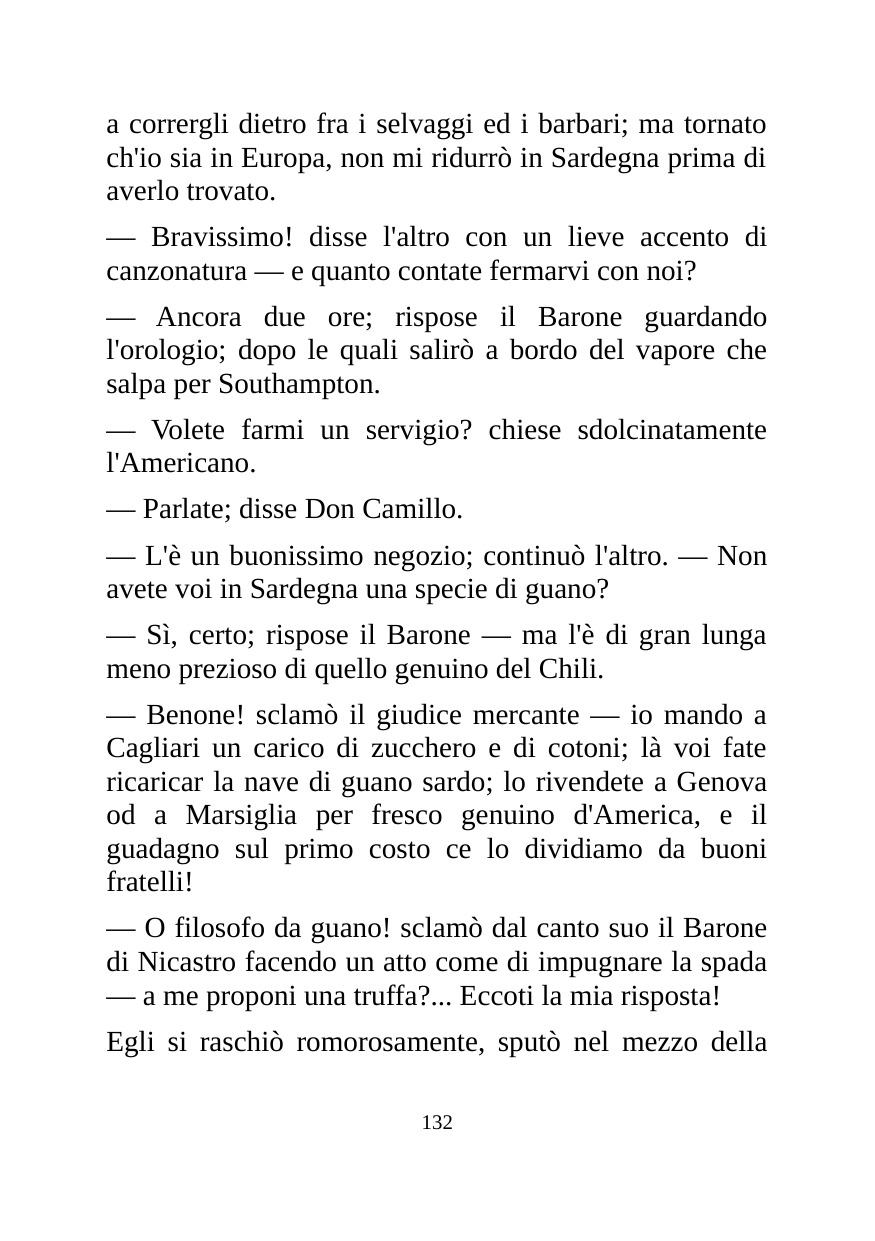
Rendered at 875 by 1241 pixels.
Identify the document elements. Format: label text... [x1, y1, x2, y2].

text — Parlate; disse Don Camillo. [106, 492, 768, 525]
text — Sì, certo; rispose il Barone — ma l'è di gran lunga meno prezioso di quello genuino del Chili. [106, 617, 768, 684]
text — Ancora due ore; rispose il Barone guardando l'orologio; dopo le quali salirò a bordo del vapore che salpa per Southampton. [106, 299, 768, 399]
text Egli si raschiò romorosamente, sputò nel mezzo della [106, 1024, 768, 1057]
text — L'è un buonissimo negozio; continuò l'altro. — Non avete voi in Sardegna una specie di guano? [106, 538, 768, 605]
text — Volete farmi un servigio? chiese sdolcinatamente l'Americano. [106, 412, 768, 479]
text — Benone! sclamò il giudice mercante — io mando a Cagliari un carico di zucchero e di cotoni; là voi fate ricaricar la nave di guano sardo; lo rivendete a Genova od a Marsiglia per fresco genuino d'America, e il guadagno sul primo costo ce lo dividiamo da buoni fratelli! [106, 697, 768, 898]
text — O filosofo da guano! sclamò dal canto suo il Barone di Nicastro facendo un atto come di impugnare la spada — a me proponi una truffa?... Eccoti la mia risposta! [106, 911, 768, 1011]
text — Bravissimo! disse l'altro con un lieve accento di canzonatura — e quanto contate fermarvi con noi? [106, 219, 768, 286]
text a corrergli dietro fra i selvaggi ed i barbari; ma tornato ch'io sia in Europa, non mi ridurrò in Sardegna prima di averlo trovato. [106, 106, 768, 207]
